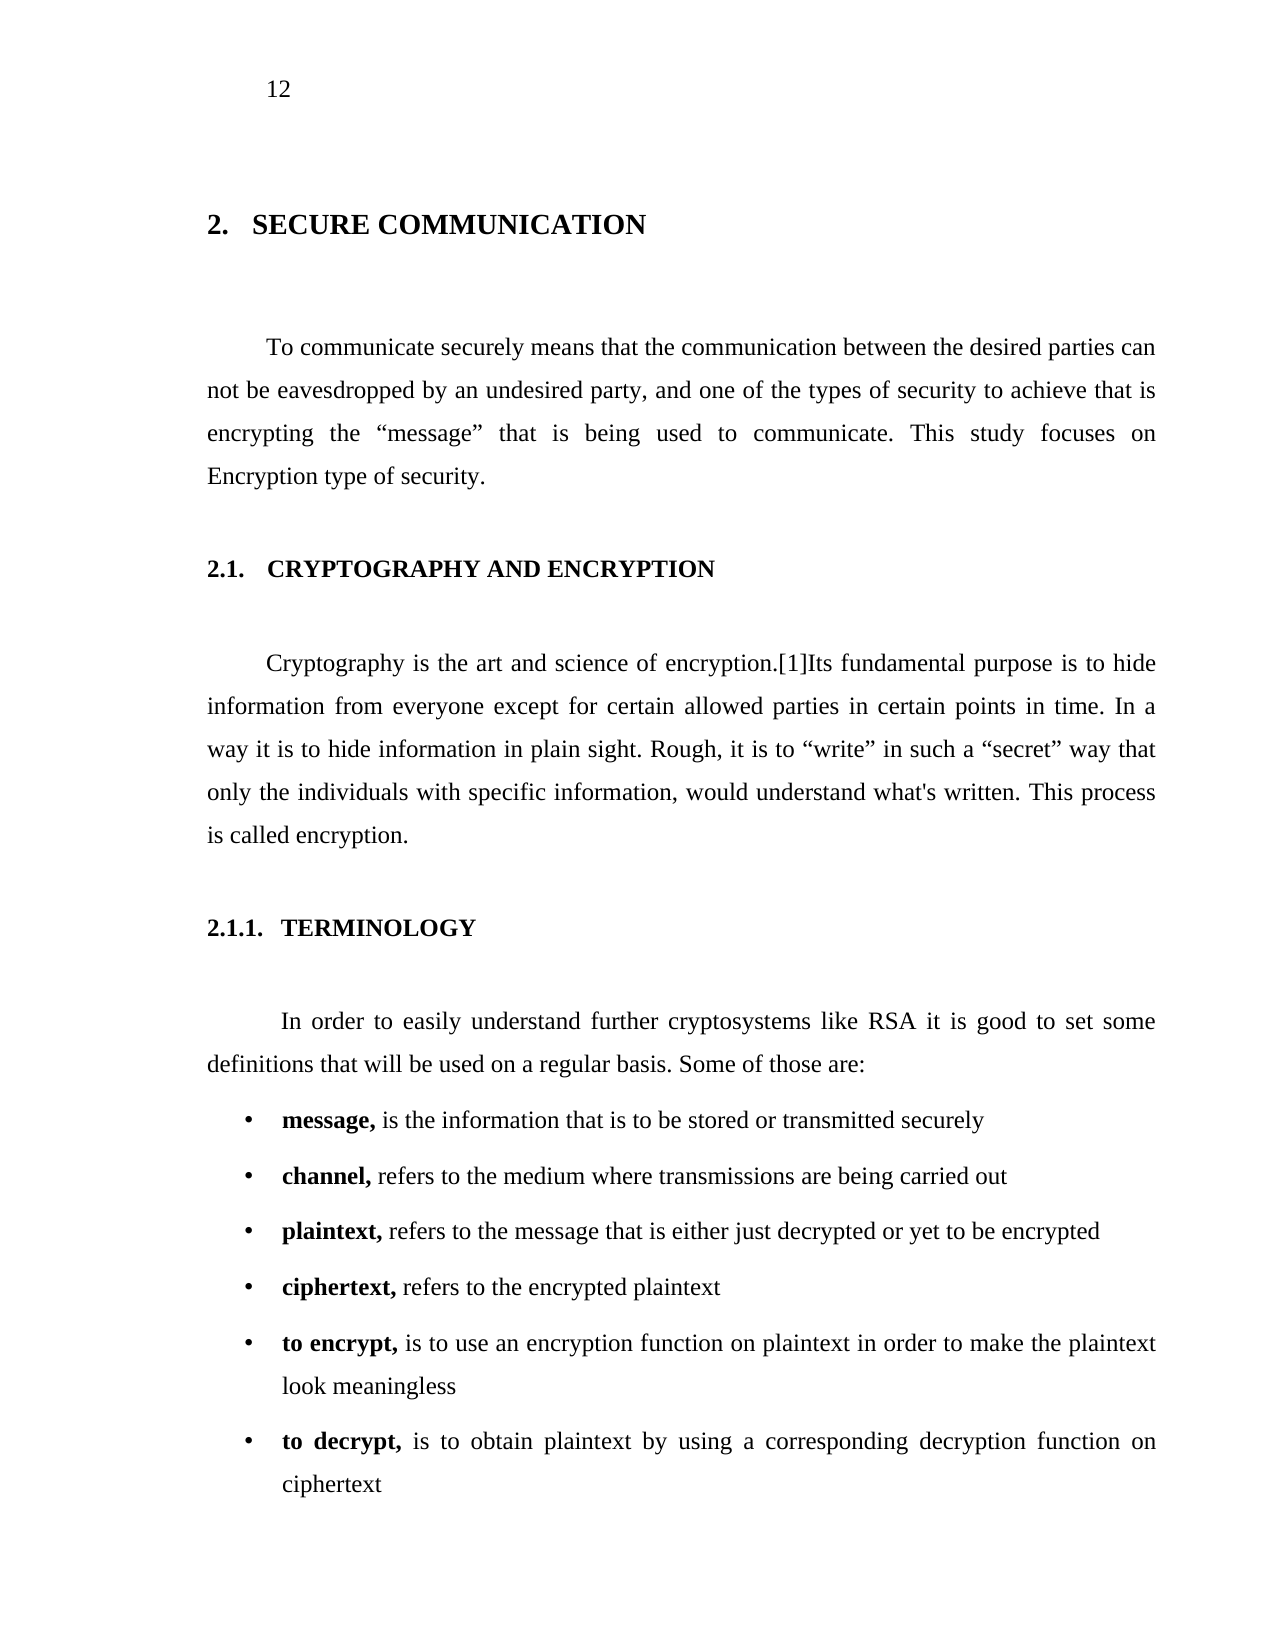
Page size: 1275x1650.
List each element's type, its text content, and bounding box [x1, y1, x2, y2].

list message, is the information that is to be stored or transmitted securely [244, 1105, 1157, 1134]
text Cryptography is the art and science of encryption.[1]Its fundamental purpose is to hide information from everyone except for certain allowed parties in certain points in time. In a way it is to hide information in plain sight. Rough, it is to “write” in such a “secret” way that only the individuals with specific information, would understand what's written. This process is called encryption. [207, 648, 1157, 849]
text In order to easily understand further cryptosystems like RSA it is good to set some definitions that will be used on a regular basis. Some of those are: [207, 1006, 1157, 1078]
subtitle SECURE COMMUNICATION [207, 207, 1157, 240]
list to decrypt, is to obtain plaintext by using a corresponding decryption function on ciphertext [244, 1426, 1157, 1498]
list to encrypt, is to use an encryption function on plaintext in order to make the plaintext look meaningless [244, 1328, 1157, 1399]
text To communicate securely means that the communication between the desired parties can not be eavesdropped by an undesired party, and one of the types of security to achieve that is encrypting the “message” that is being used to communicate. This study focuses on Encryption type of security. [207, 332, 1157, 490]
list ciphertext, refers to the encrypted plaintext [244, 1272, 1157, 1301]
list channel, refers to the medium where transmissions are being carried out [244, 1161, 1157, 1189]
subtitle TERMINOLOGY [207, 913, 1157, 942]
subtitle CRYPTOGRAPHY AND ENCRYPTION [207, 554, 1157, 583]
list plaintext, refers to the message that is either just decrypted or yet to be encrypted [244, 1216, 1157, 1245]
